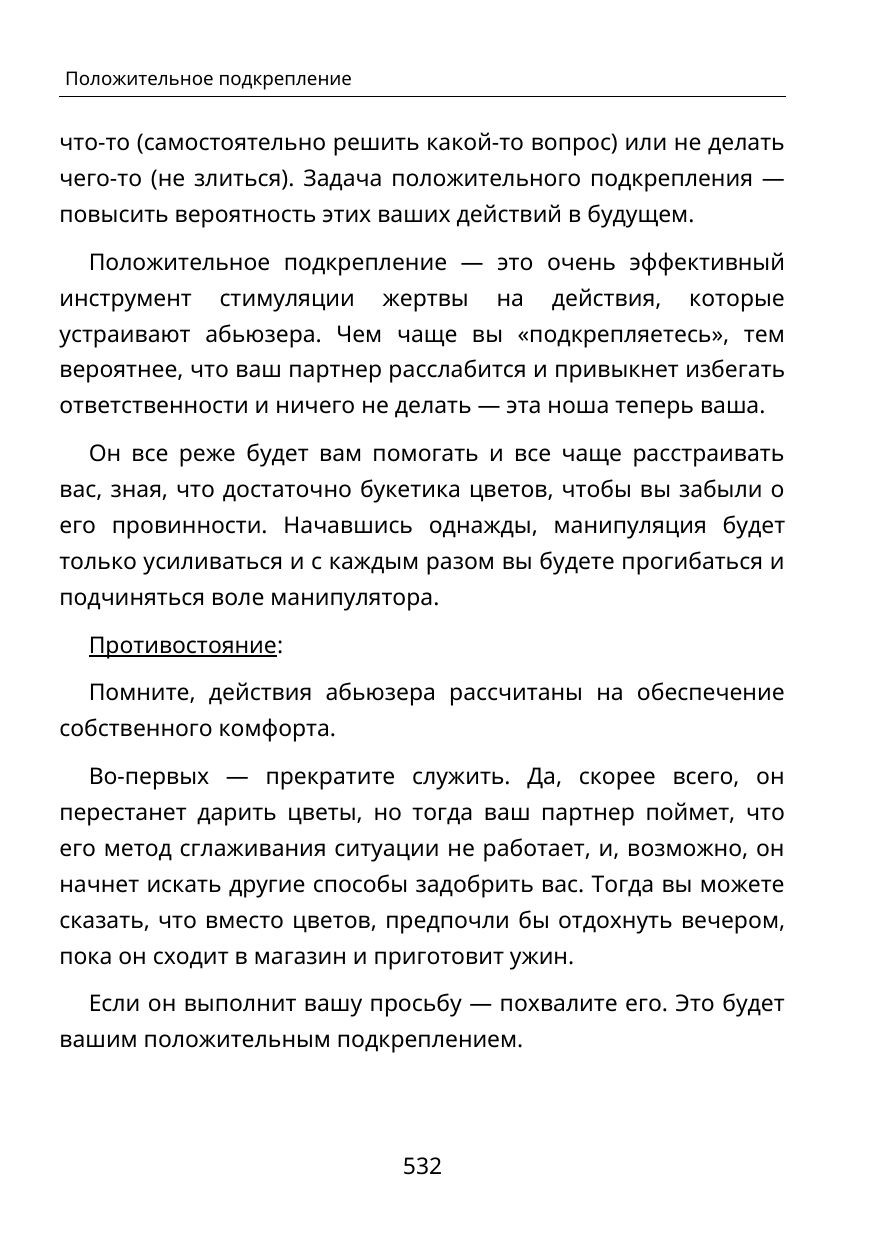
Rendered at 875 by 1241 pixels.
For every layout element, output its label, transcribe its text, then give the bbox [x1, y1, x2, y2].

text Если он выполнит вашу просьбу — похвалите его. Это будет вашим положительным подкреплением. [59, 987, 786, 1054]
text Положительное подкрепление — это очень эффективный инструмент стимуляции жертвы на действия, которые устраивают абьюзера. Чем чаще вы «подкрепляетесь», тем вероятнее, что ваш партнер расслабится и привыкнет избегать ответственности и ничего не делать — эта ноша теперь ваша. [59, 246, 786, 421]
text Помните, действия абьюзера рассчитаны на обеспечение собственного комфорта. [59, 676, 786, 743]
text Он все реже будет вам помогать и все чаще расстраивать вас, зная, что достаточно букетика цветов, чтобы вы забыли о его провинности. Начавшись однажды, манипуляция будет только усиливаться и с каждым разом вы будете прогибаться и подчиняться воле манипулятора. [59, 437, 786, 612]
text Во-первых — прекратите служить. Да, скорее всего, он перестанет дарить цветы, но тогда ваш партнер поймет, что его метод сглаживания ситуации не работает, и, возможно, он начнет искать другие способы задобрить вас. Тогда вы можете сказать, что вместо цветов, предпочли бы отдохнуть вечером, пока он сходит в магазин и приготовит ужин. [59, 760, 786, 971]
text Противостояние: [59, 628, 786, 660]
text что-то (самостоятельно решить какой-то вопрос) или не делать чего-то (не злиться). Задача положительного подкрепления — повысить вероятность этих ваших действий в будущем. [59, 126, 786, 229]
